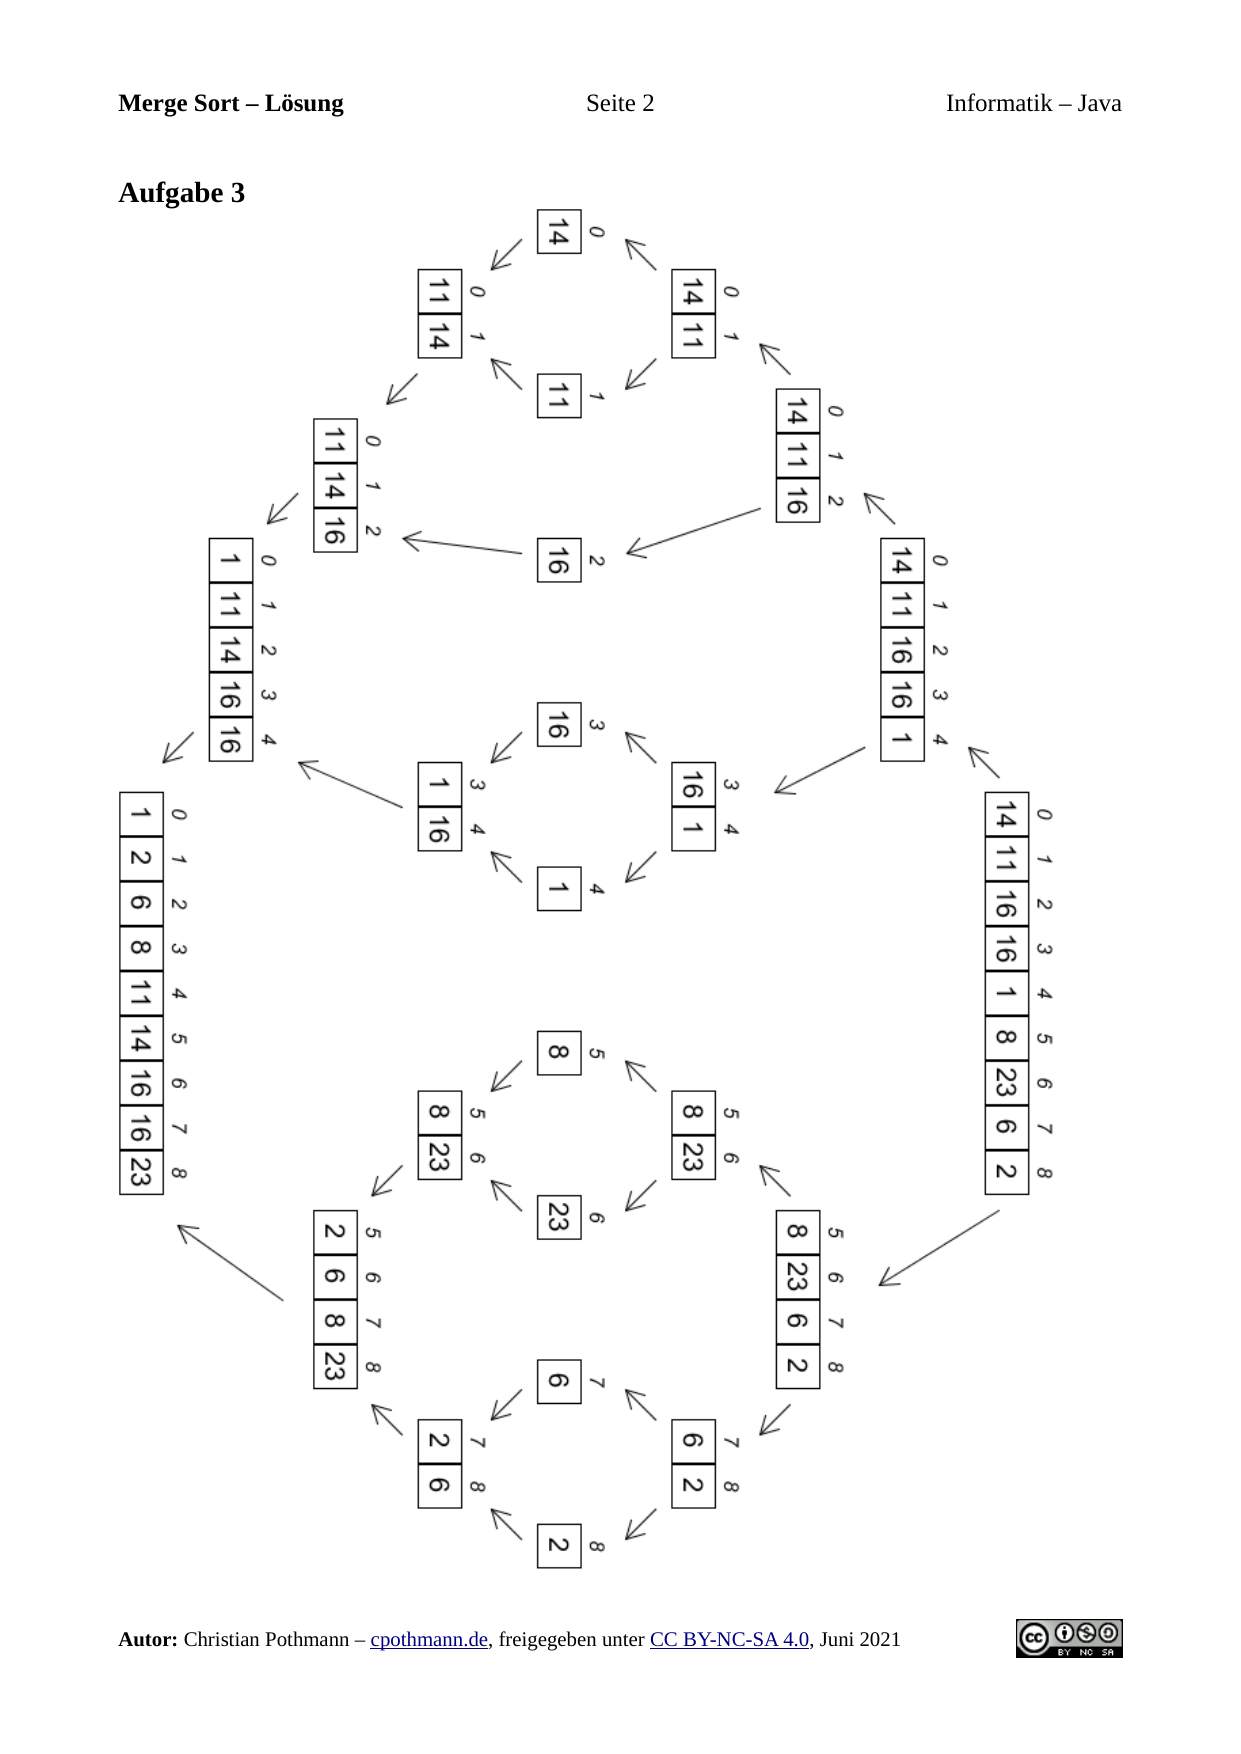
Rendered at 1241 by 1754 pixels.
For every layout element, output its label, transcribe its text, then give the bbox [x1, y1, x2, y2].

picture [118, 209, 1054, 1570]
picture [1016, 1619, 1123, 1658]
text Aufgabe 3 [118, 176, 1122, 209]
text Autor: Christian Pothmann – cpothmann.de, freigegeben unter CC BY-NC-SA 4.0, Juni 2021 [118, 1627, 1016, 1651]
